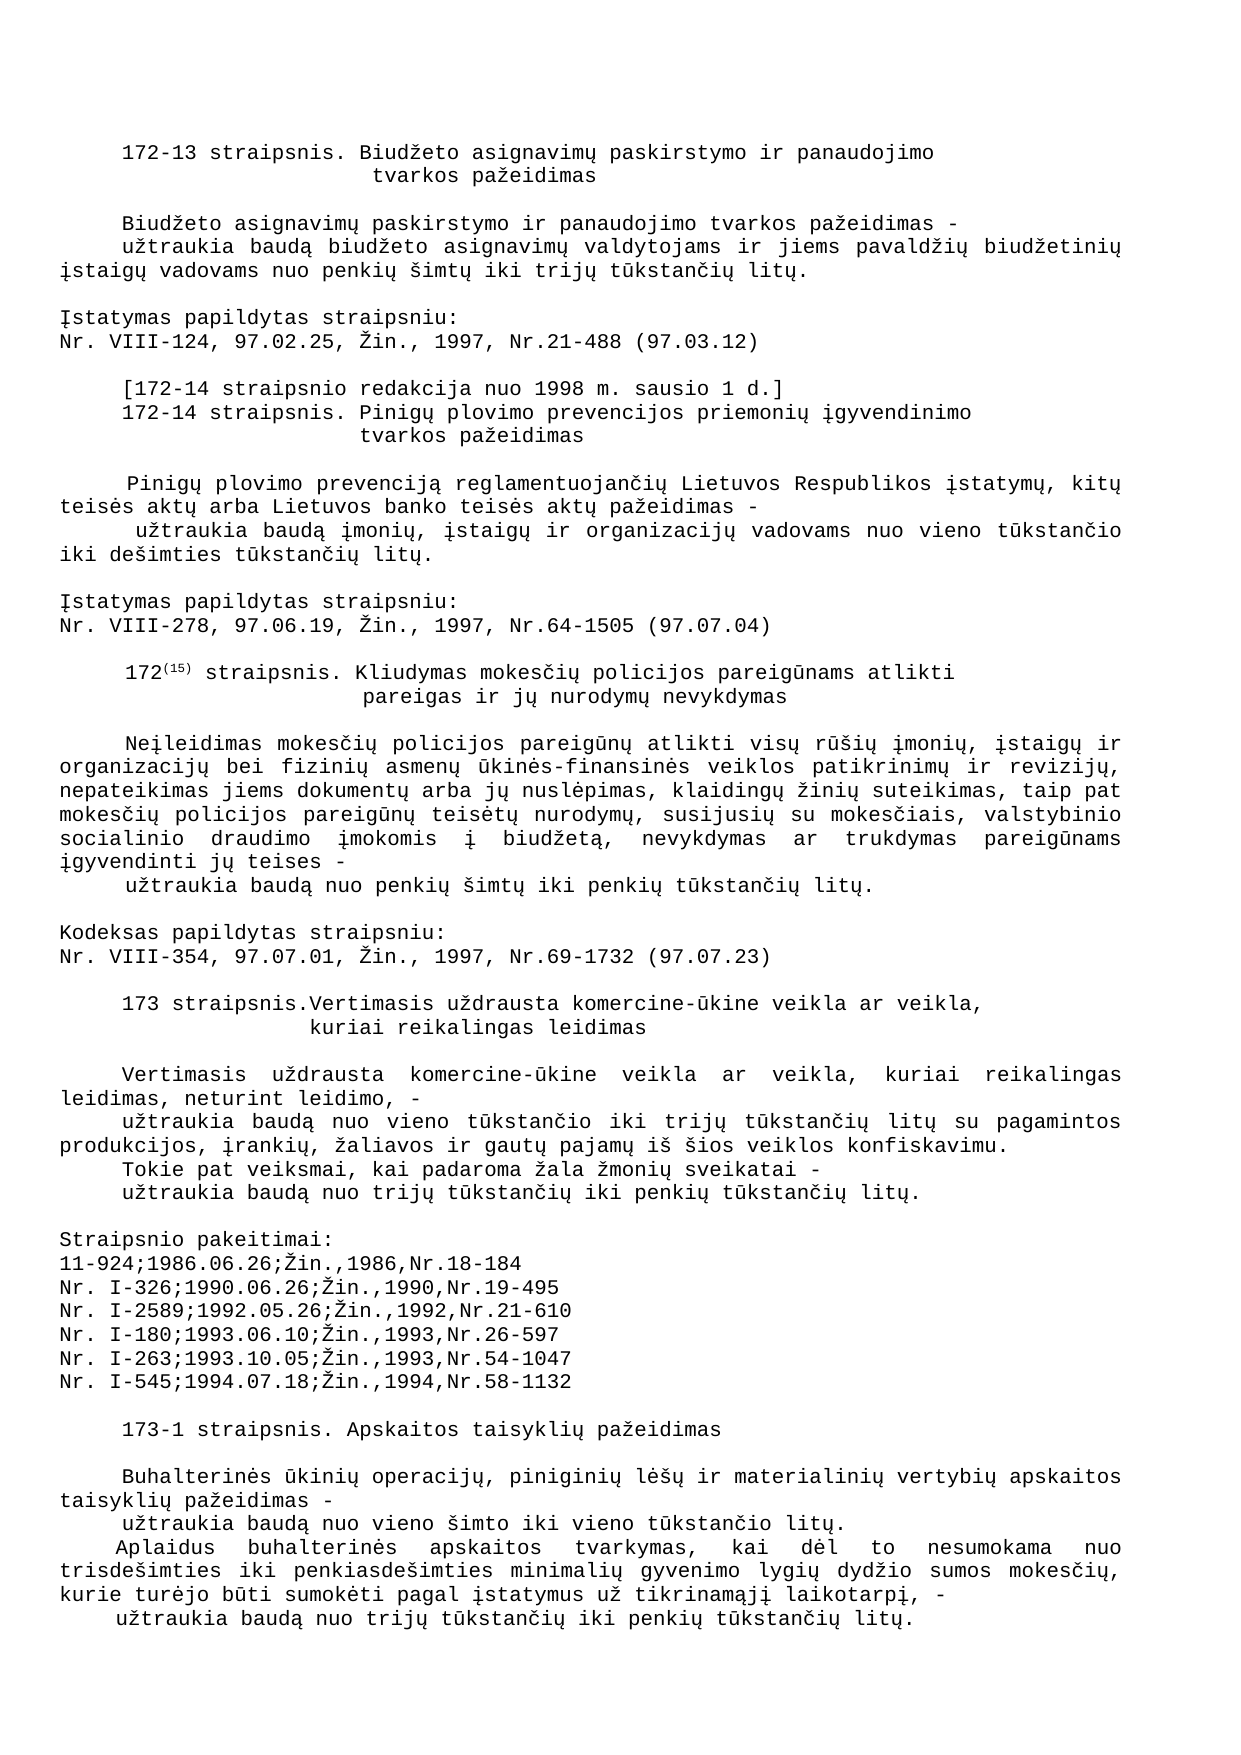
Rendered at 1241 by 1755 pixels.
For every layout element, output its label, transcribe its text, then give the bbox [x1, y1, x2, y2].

text 172-13 straipsnis. Biudžeto asignavimų paskirstymo ir panaudojimo [59, 142, 1122, 165]
text Nr. I-263;1993.10.05;Žin.,1993,Nr.54-1047 [59, 1348, 1122, 1371]
text užtraukia baudą biudžeto asignavimų valdytojams ir jiems pavaldžių biudžetinių įstaigų vadovams nuo penkių šimtų iki trijų tūkstančių litų. [59, 236, 1122, 284]
text Įstatymas papildytas straipsniu: [59, 307, 1122, 331]
text Nr. I-2589;1992.05.26;Žin.,1992,Nr.21-610 [59, 1300, 1122, 1324]
text kuriai reikalingas leidimas [59, 1017, 1122, 1040]
text Vertimasis uždrausta komercine-ūkine veikla ar veikla, kuriai reikalingas leidimas, neturint leidimo, - [59, 1064, 1122, 1111]
text 172-14 straipsnis. Pinigų plovimo prevencijos priemonių įgyvendinimo [59, 402, 1122, 426]
text Pinigų plovimo prevenciją reglamentuojančių Lietuvos Respublikos įstatymų, kitų teisės aktų arba Lietuvos banko teisės aktų pažeidimas - [59, 473, 1122, 520]
text 11-924;1986.06.26;Žin.,1986,Nr.18-184 [59, 1253, 1122, 1277]
text Įstatymas papildytas straipsniu: [59, 591, 1122, 615]
text tvarkos pažeidimas [59, 426, 1122, 449]
text Aplaidus buhalterinės apskaitos tvarkymas, kai dėl to nesumokama nuo trisdešimties iki penkiasdešimties minimalių gyvenimo lygių dydžio sumos mokesčių, kurie turėjo būti sumokėti pagal įstatymus už tikrinamąjį laikotarpį, - [59, 1537, 1122, 1608]
text pareigas ir jų nurodymų nevykdymas [59, 686, 1122, 709]
text Biudžeto asignavimų paskirstymo ir panaudojimo tvarkos pažeidimas - [59, 213, 1122, 236]
text 173 straipsnis.Vertimasis uždrausta komercine-ūkine veikla ar veikla, [59, 993, 1122, 1017]
text Buhalterinės ūkinių operacijų, piniginių lėšų ir materialinių vertybių apskaitos taisyklių pažeidimas - [59, 1466, 1122, 1513]
text užtraukia baudą įmonių, įstaigų ir organizacijų vadovams nuo vieno tūkstančio iki dešimties tūkstančių litų. [59, 520, 1122, 567]
text užtraukia baudą nuo trijų tūkstančių iki penkių tūkstančių litų. [59, 1608, 1122, 1631]
text tvarkos pažeidimas [59, 165, 1122, 189]
text Straipsnio pakeitimai: [59, 1229, 1122, 1253]
text užtraukia baudą nuo vieno tūkstančio iki trijų tūkstančių litų su pagamintos produkcijos, įrankių, žaliavos ir gautų pajamų iš šios veiklos konfiskavimu. [59, 1111, 1122, 1158]
text užtraukia baudą nuo penkių šimtų iki penkių tūkstančių litų. [59, 875, 1122, 898]
text užtraukia baudą nuo trijų tūkstančių iki penkių tūkstančių litų. [59, 1182, 1122, 1206]
text Kodeksas papildytas straipsniu: [59, 922, 1122, 946]
text Neįleidimas mokesčių policijos pareigūnų atlikti visų rūšių įmonių, įstaigų ir organizacijų bei fizinių asmenų ūkinės-finansinės veiklos patikrinimų ir revizijų, nepateikimas jiems dokumentų arba jų nuslėpimas, klaidingų žinių suteikimas, taip pat mokesčių policijos pareigūnų teisėtų nurodymų, susijusių su mokesčiais, valstybinio socialinio draudimo įmokomis į biudžetą, nevykdymas ar trukdymas pareigūnams įgyvendinti jų teises - [59, 733, 1122, 875]
text Nr. VIII-278, 97.06.19, Žin., 1997, Nr.64-1505 (97.07.04) [59, 615, 1122, 638]
text Tokie pat veiksmai, kai padaroma žala žmonių sveikatai - [59, 1158, 1122, 1182]
text Nr. VIII-124, 97.02.25, Žin., 1997, Nr.21-488 (97.03.12) [59, 331, 1122, 354]
text [172-14 straipsnio redakcija nuo 1998 m. sausio 1 d.] [59, 378, 1122, 402]
text užtraukia baudą nuo vieno šimto iki vieno tūkstančio litų. [59, 1513, 1122, 1537]
text Nr. I-180;1993.06.10;Žin.,1993,Nr.26-597 [59, 1324, 1122, 1348]
text Nr. I-545;1994.07.18;Žin.,1994,Nr.58-1132 [59, 1371, 1122, 1395]
text 173-1 straipsnis. Apskaitos taisyklių pažeidimas [59, 1419, 1122, 1442]
text 172(15) straipsnis. Kliudymas mokesčių policijos pareigūnams atlikti [59, 662, 1122, 686]
text Nr. I-326;1990.06.26;Žin.,1990,Nr.19-495 [59, 1277, 1122, 1300]
text Nr. VIII-354, 97.07.01, Žin., 1997, Nr.69-1732 (97.07.23) [59, 946, 1122, 969]
